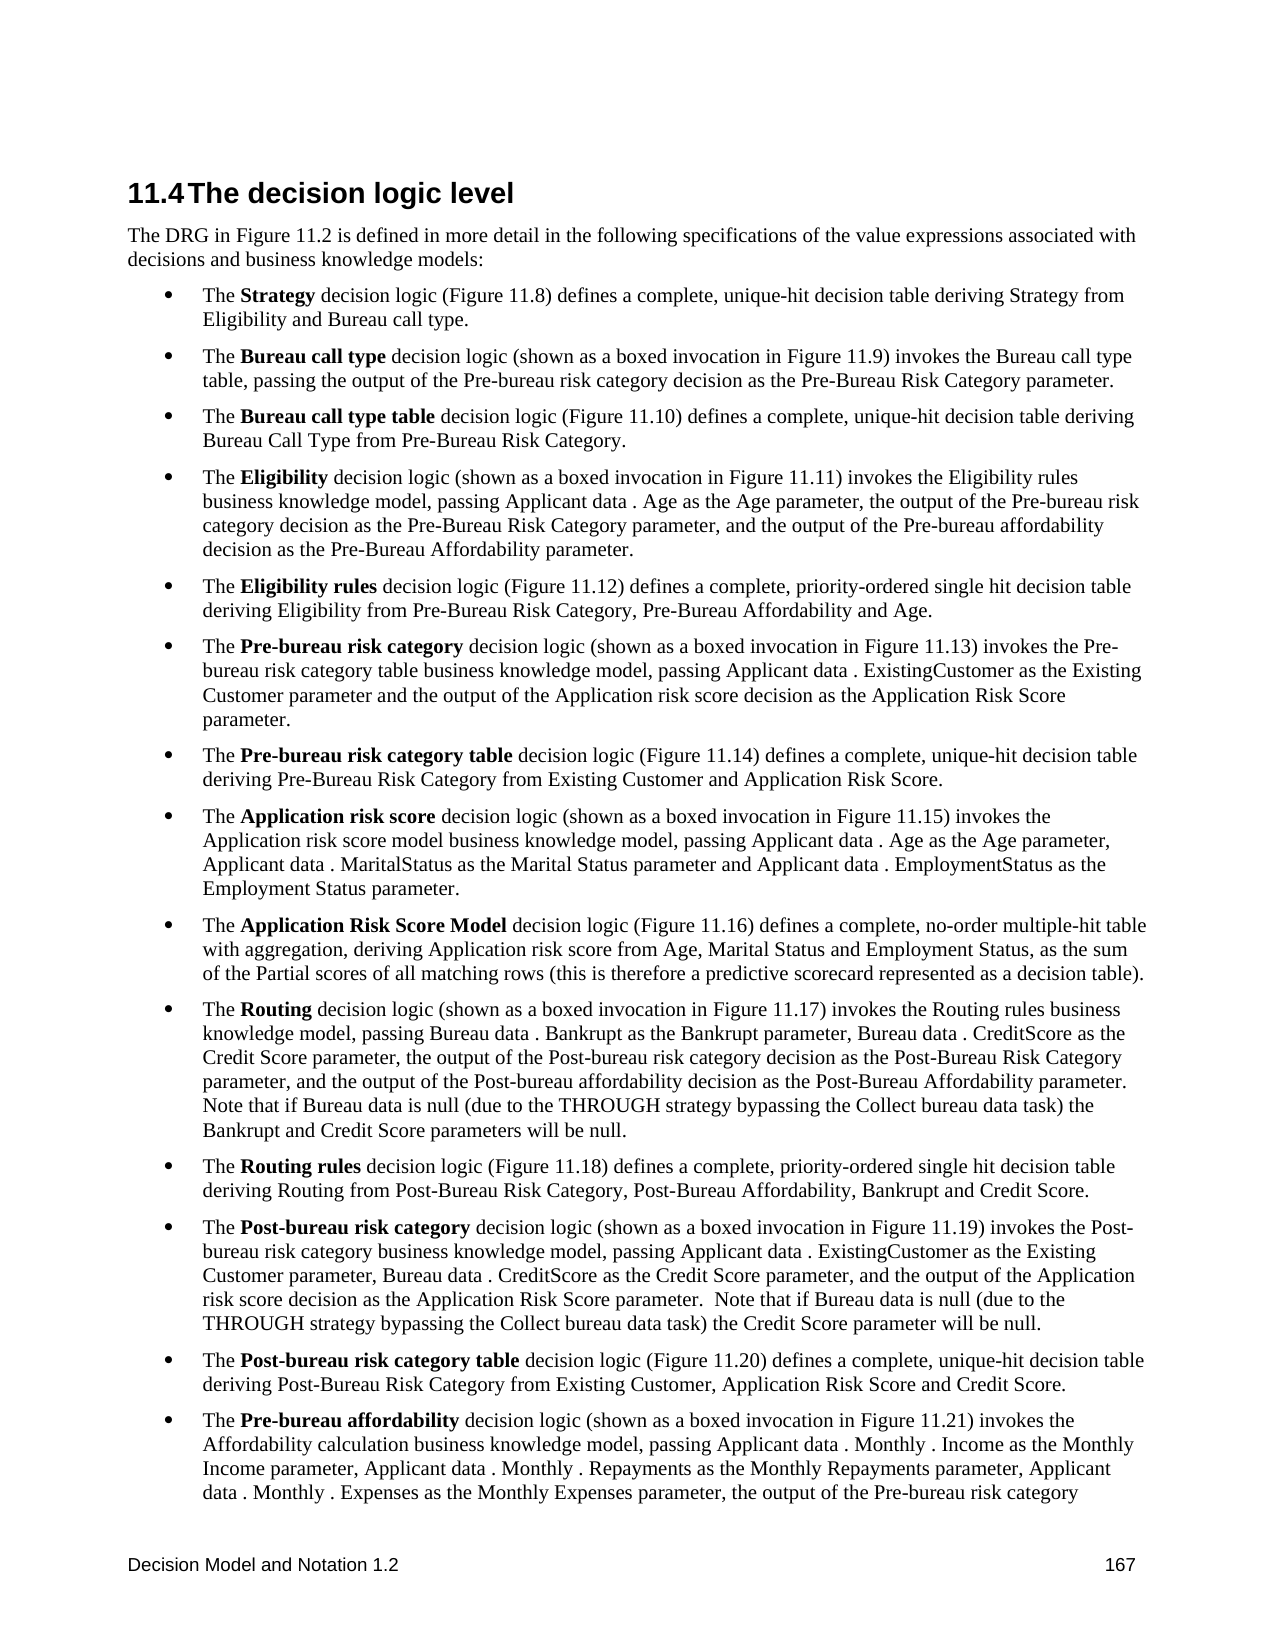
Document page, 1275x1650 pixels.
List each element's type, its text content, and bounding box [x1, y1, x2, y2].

list The Pre-bureau risk category table decision logic (Figure 11.14) defines a complete, unique-hit decision table deriving Pre-Bureau Risk Category from Existing Customer and Application Risk Score. [165, 743, 1147, 791]
list The Eligibility decision logic (shown as a boxed invocation in Figure 11.11) invokes the Eligibility rules business knowledge model, passing Applicant data . Age as the Age parameter, the output of the Pre-bureau risk category decision as the Pre-Bureau Risk Category parameter, and the output of the Pre-bureau affordability decision as the Pre-Bureau Affordability parameter. [165, 465, 1147, 561]
list The Eligibility rules decision logic (Figure 11.12) defines a complete, priority-ordered single hit decision table deriving Eligibility from Pre-Bureau Risk Category, Pre-Bureau Affordability and Age. [165, 574, 1147, 622]
text The DRG in Figure 11.2 is defined in more detail in the following specifications of the value expressions associated with decisions and business knowledge models: [127, 222, 1147, 271]
list The Post-bureau risk category table decision logic (Figure 11.20) defines a complete, unique-hit decision table deriving Post-Bureau Risk Category from Existing Customer, Application Risk Score and Credit Score. [165, 1347, 1147, 1396]
list The Routing rules decision logic (Figure 11.18) defines a complete, priority-ordered single hit decision table deriving Routing from Post-Bureau Risk Category, Post-Bureau Affordability, Bankrupt and Credit Score. [165, 1154, 1147, 1202]
list The Strategy decision logic (Figure 11.8) defines a complete, unique-hit decision table deriving Strategy from Eligibility and Bureau call type. [165, 283, 1147, 331]
list The Bureau call type decision logic (shown as a boxed invocation in Figure 11.9) invokes the Bureau call type table, passing the output of the Pre-bureau risk category decision as the Pre-Bureau Risk Category parameter. [165, 344, 1147, 392]
list The Application Risk Score Model decision logic (Figure 11.16) defines a complete, no-order multiple-hit table with aggregation, deriving Application risk score from Age, Marital Status and Employment Status, as the sum of the Partial scores of all matching rows (this is therefore a predictive scorecard represented as a decision table). [165, 912, 1147, 985]
list The Bureau call type table decision logic (Figure 11.10) defines a complete, unique-hit decision table deriving Bureau Call Type from Pre-Bureau Risk Category. [165, 404, 1147, 452]
list The Pre-bureau risk category decision logic (shown as a boxed invocation in Figure 11.13) invokes the Pre-bureau risk category table business knowledge model, passing Applicant data . ExistingCustomer as the Existing Customer parameter and the output of the Application risk score decision as the Application Risk Score parameter. [165, 634, 1147, 731]
list The Post-bureau risk category decision logic (shown as a boxed invocation in Figure 11.19) invokes the Post-bureau risk category business knowledge model, passing Applicant data . ExistingCustomer as the Existing Customer parameter, Bureau data . CreditScore as the Credit Score parameter, and the output of the Application risk score decision as the Application Risk Score parameter. Note that if Bureau data is null (due to the THROUGH strategy bypassing the Collect bureau data task) the Credit Score parameter will be null. [165, 1215, 1147, 1335]
list The Pre-bureau affordability decision logic (shown as a boxed invocation in Figure 11.21) invokes the Affordability calculation business knowledge model, passing Applicant data . Monthly . Income as the Monthly Income parameter, Applicant data . Monthly . Repayments as the Monthly Repayments parameter, Applicant data . Monthly . Expenses as the Monthly Expenses parameter, the output of the Pre-bureau risk category [165, 1408, 1147, 1504]
list The Routing decision logic (shown as a boxed invocation in Figure 11.17) invokes the Routing rules business knowledge model, passing Bureau data . Bankrupt as the Bankrupt parameter, Bureau data . CreditScore as the Credit Score parameter, the output of the Post-bureau risk category decision as the Post-Bureau Risk Category parameter, and the output of the Post-bureau affordability decision as the Post-Bureau Affordability parameter. Note that if Bureau data is null (due to the THROUGH strategy bypassing the Collect bureau data task) the Bankrupt and Credit Score parameters will be null. [165, 997, 1147, 1142]
list The Application risk score decision logic (shown as a boxed invocation in Figure 11.15) invokes the Application risk score model business knowledge model, passing Applicant data . Age as the Age parameter, Applicant data . MaritalStatus as the Marital Status parameter and Applicant data . EmploymentStatus as the Employment Status parameter. [165, 804, 1147, 900]
subtitle The decision logic level [127, 176, 1147, 210]
